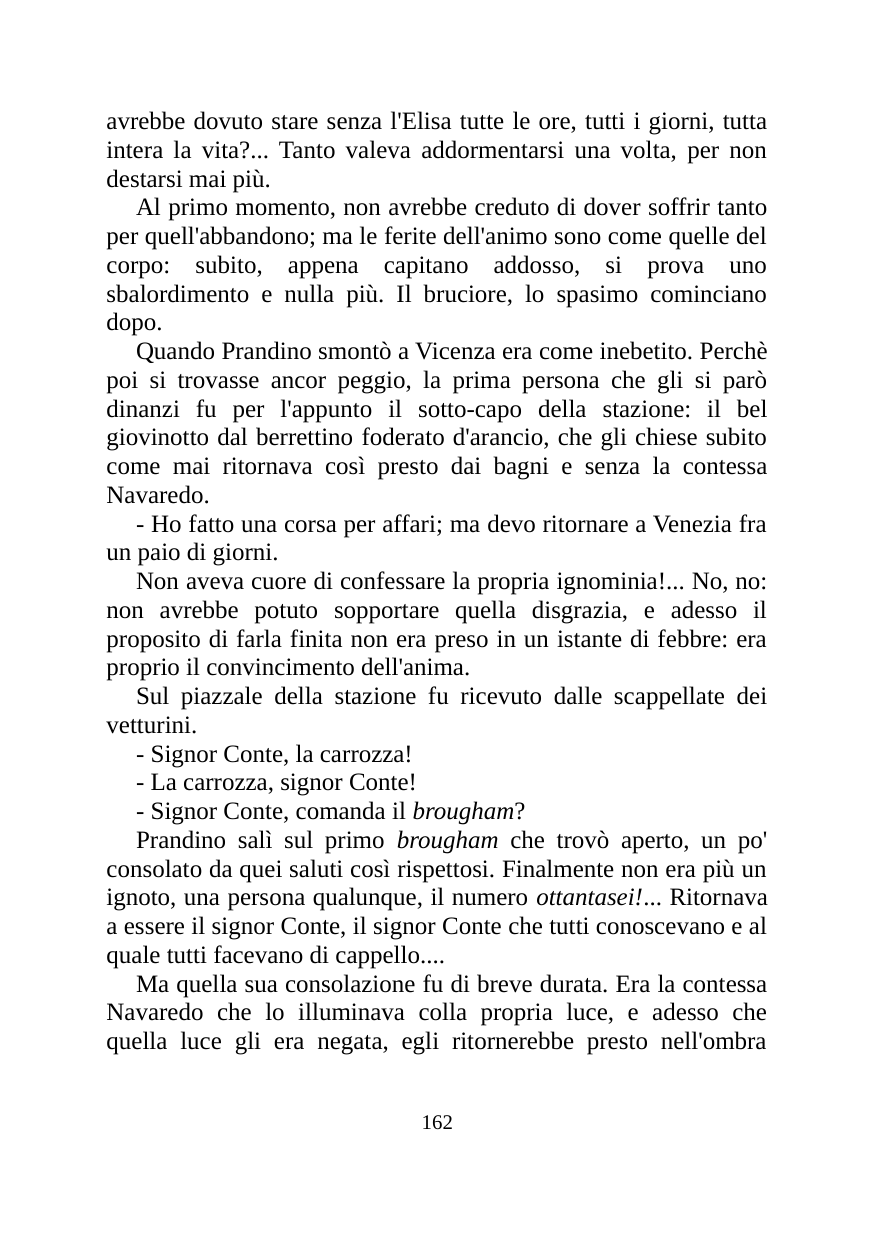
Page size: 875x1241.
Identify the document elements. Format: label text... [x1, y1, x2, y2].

text - Signor Conte, comanda il brougham? [106, 796, 768, 825]
text Al primo momento, non avrebbe creduto di dover soffrir tanto per quell'abbandono; ma le ferite dell'animo sono come quelle del corpo: subito, appena capitano addosso, si prova uno sbalordimento e nulla più. Il bruciore, lo spasimo cominciano dopo. [106, 192, 768, 336]
text Prandino salì sul primo brougham che trovò aperto, un po' consolato da quei saluti così rispettosi. Finalmente non era più un ignoto, una persona qualunque, il numero ottantasei!... Ritornava a essere il signor Conte, il signor Conte che tutti conoscevano e al quale tutti facevano di cappello.... [106, 825, 768, 969]
text - La carrozza, signor Conte! [106, 767, 768, 796]
text avrebbe dovuto stare senza l'Elisa tutte le ore, tutti i giorni, tutta intera la vita?... Tanto valeva addormentarsi una volta, per non destarsi mai più. [106, 106, 768, 192]
text Ma quella sua consolazione fu di breve durata. Era la contessa Navaredo che lo illuminava colla propria luce, e adesso che quella luce gli era negata, egli ritornerebbe presto nell'ombra [106, 969, 768, 1055]
text - Signor Conte, la carrozza! [106, 739, 768, 767]
text - Ho fatto una corsa per affari; ma devo ritornare a Venezia fra un paio di giorni. [106, 509, 768, 566]
text Sul piazzale della stazione fu ricevuto dalle scappellate dei vetturini. [106, 681, 768, 739]
text Quando Prandino smontò a Vicenza era come inebetito. Perchè poi si trovasse ancor peggio, la prima persona che gli si parò dinanzi fu per l'appunto il sotto-capo della stazione: il bel giovinotto dal berrettino foderato d'arancio, che gli chiese subito come mai ritornava così presto dai bagni e senza la contessa Navaredo. [106, 336, 768, 509]
text Non aveva cuore di confessare la propria ignominia!... No, no: non avrebbe potuto sopportare quella disgrazia, e adesso il proposito di farla finita non era preso in un istante di febbre: era proprio il convincimento dell'anima. [106, 566, 768, 681]
